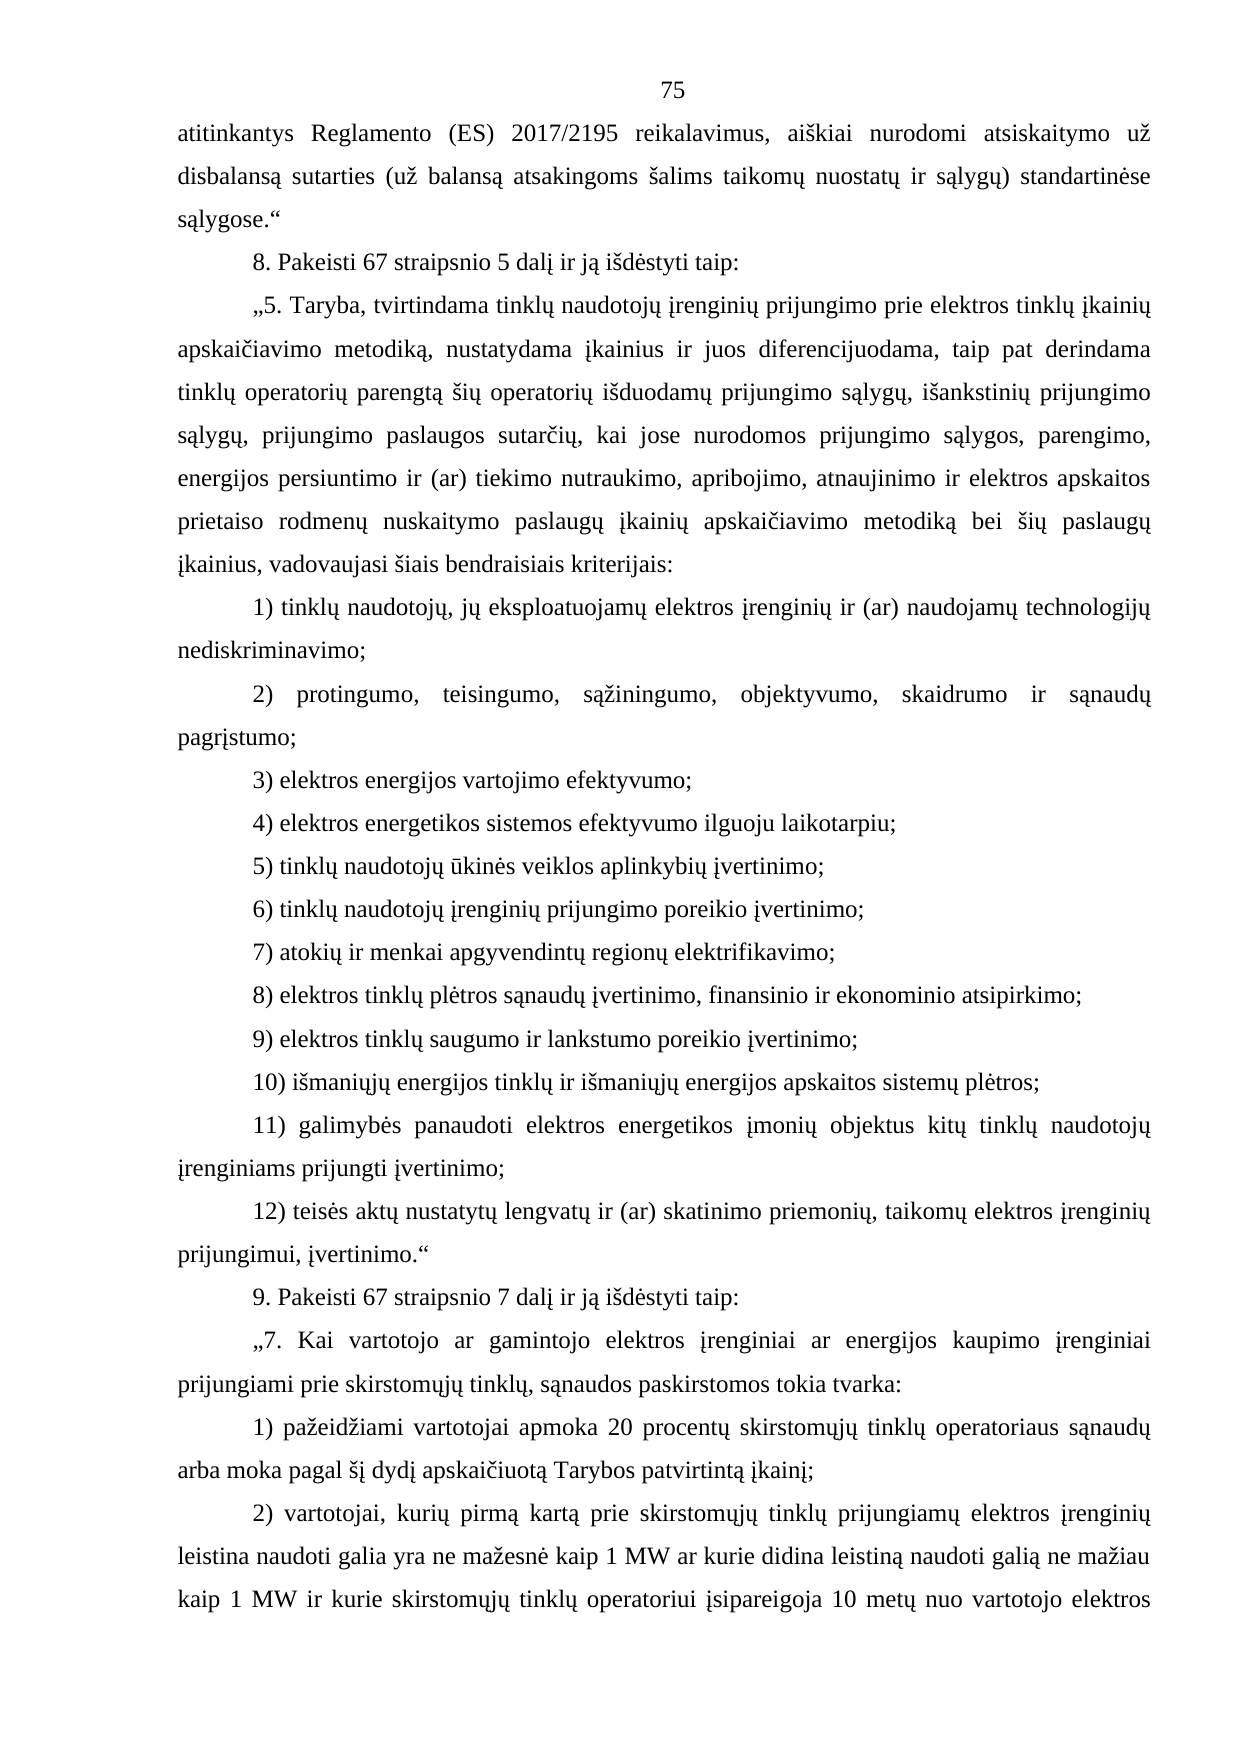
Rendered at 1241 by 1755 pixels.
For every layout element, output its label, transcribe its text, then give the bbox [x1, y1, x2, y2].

text 1) tinklų naudotojų, jų eksploatuojamų elektros įrenginių ir (ar) naudojamų technologijų nediskriminavimo; [177, 592, 1152, 664]
text 3) elektros energijos vartojimo efektyvumo; [177, 765, 1152, 794]
text 8. Pakeisti 67 straipsnio 5 dalį ir ją išdėstyti taip: [177, 247, 1152, 276]
text 8) elektros tinklų plėtros sąnaudų įvertinimo, finansinio ir ekonominio atsipirkimo; [177, 981, 1152, 1009]
text „5. Taryba, tvirtindama tinklų naudotojų įrenginių prijungimo prie elektros tinklų įkainių apskaičiavimo metodiką, nustatydama įkainius ir juos diferencijuodama, taip pat derindama tinklų operatorių parengtą šių operatorių išduodamų prijungimo sąlygų, išankstinių prijungimo sąlygų, prijungimo paslaugos sutarčių, kai jose nurodomos prijungimo sąlygos, parengimo, energijos persiuntimo ir (ar) tiekimo nutraukimo, apribojimo, atnaujinimo ir elektros apskaitos prietaiso rodmenų nuskaitymo paslaugų įkainių apskaičiavimo metodiką bei šių paslaugų įkainius, vadovaujasi šiais bendraisiais kriterijais: [177, 291, 1152, 578]
text atitinkantys Reglamento (ES) 2017/2195 reikalavimus, aiškiai nurodomi atsiskaitymo už disbalansą sutarties (už balansą atsakingoms šalims taikomų nuostatų ir sąlygų) standartinėse sąlygose.“ [177, 118, 1152, 233]
text 2) protingumo, teisingumo, sąžiningumo, objektyvumo, skaidrumo ir sąnaudų pagrįstumo; [177, 679, 1152, 751]
text „7. Kai vartotojo ar gamintojo elektros įrenginiai ar energijos kaupimo įrenginiai prijungiami prie skirstomųjų tinklų, sąnaudos paskirstomos tokia tvarka: [177, 1326, 1152, 1397]
text 9. Pakeisti 67 straipsnio 7 dalį ir ją išdėstyti taip: [177, 1282, 1152, 1311]
text 10) išmaniųjų energijos tinklų ir išmaniųjų energijos apskaitos sistemų plėtros; [177, 1067, 1152, 1096]
text 4) elektros energetikos sistemos efektyvumo ilguoju laikotarpiu; [177, 808, 1152, 837]
text 1) pažeidžiami vartotojai apmoka 20 procentų skirstomųjų tinklų operatoriaus sąnaudų arba moka pagal šį dydį apskaičiuotą Tarybos patvirtintą įkainį; [177, 1412, 1152, 1484]
text 6) tinklų naudotojų įrenginių prijungimo poreikio įvertinimo; [177, 894, 1152, 923]
text 5) tinklų naudotojų ūkinės veiklos aplinkybių įvertinimo; [177, 851, 1152, 880]
text 7) atokių ir menkai apgyvendintų regionų elektrifikavimo; [177, 937, 1152, 966]
text 2) vartotojai, kurių pirmą kartą prie skirstomųjų tinklų prijungiamų elektros įrenginių leistina naudoti galia yra ne mažesnė kaip 1 MW ar kurie didina leistiną naudoti galią ne mažiau kaip 1 MW ir kurie skirstomųjų tinklų operatoriui įsipareigoja 10 metų nuo vartotojo elektros [177, 1498, 1152, 1613]
text 11) galimybės panaudoti elektros energetikos įmonių objektus kitų tinklų naudotojų įrenginiams prijungti įvertinimo; [177, 1110, 1152, 1182]
text 12) teisės aktų nustatytų lengvatų ir (ar) skatinimo priemonių, taikomų elektros įrenginių prijungimui, įvertinimo.“ [177, 1196, 1152, 1268]
text 9) elektros tinklų saugumo ir lankstumo poreikio įvertinimo; [177, 1024, 1152, 1052]
